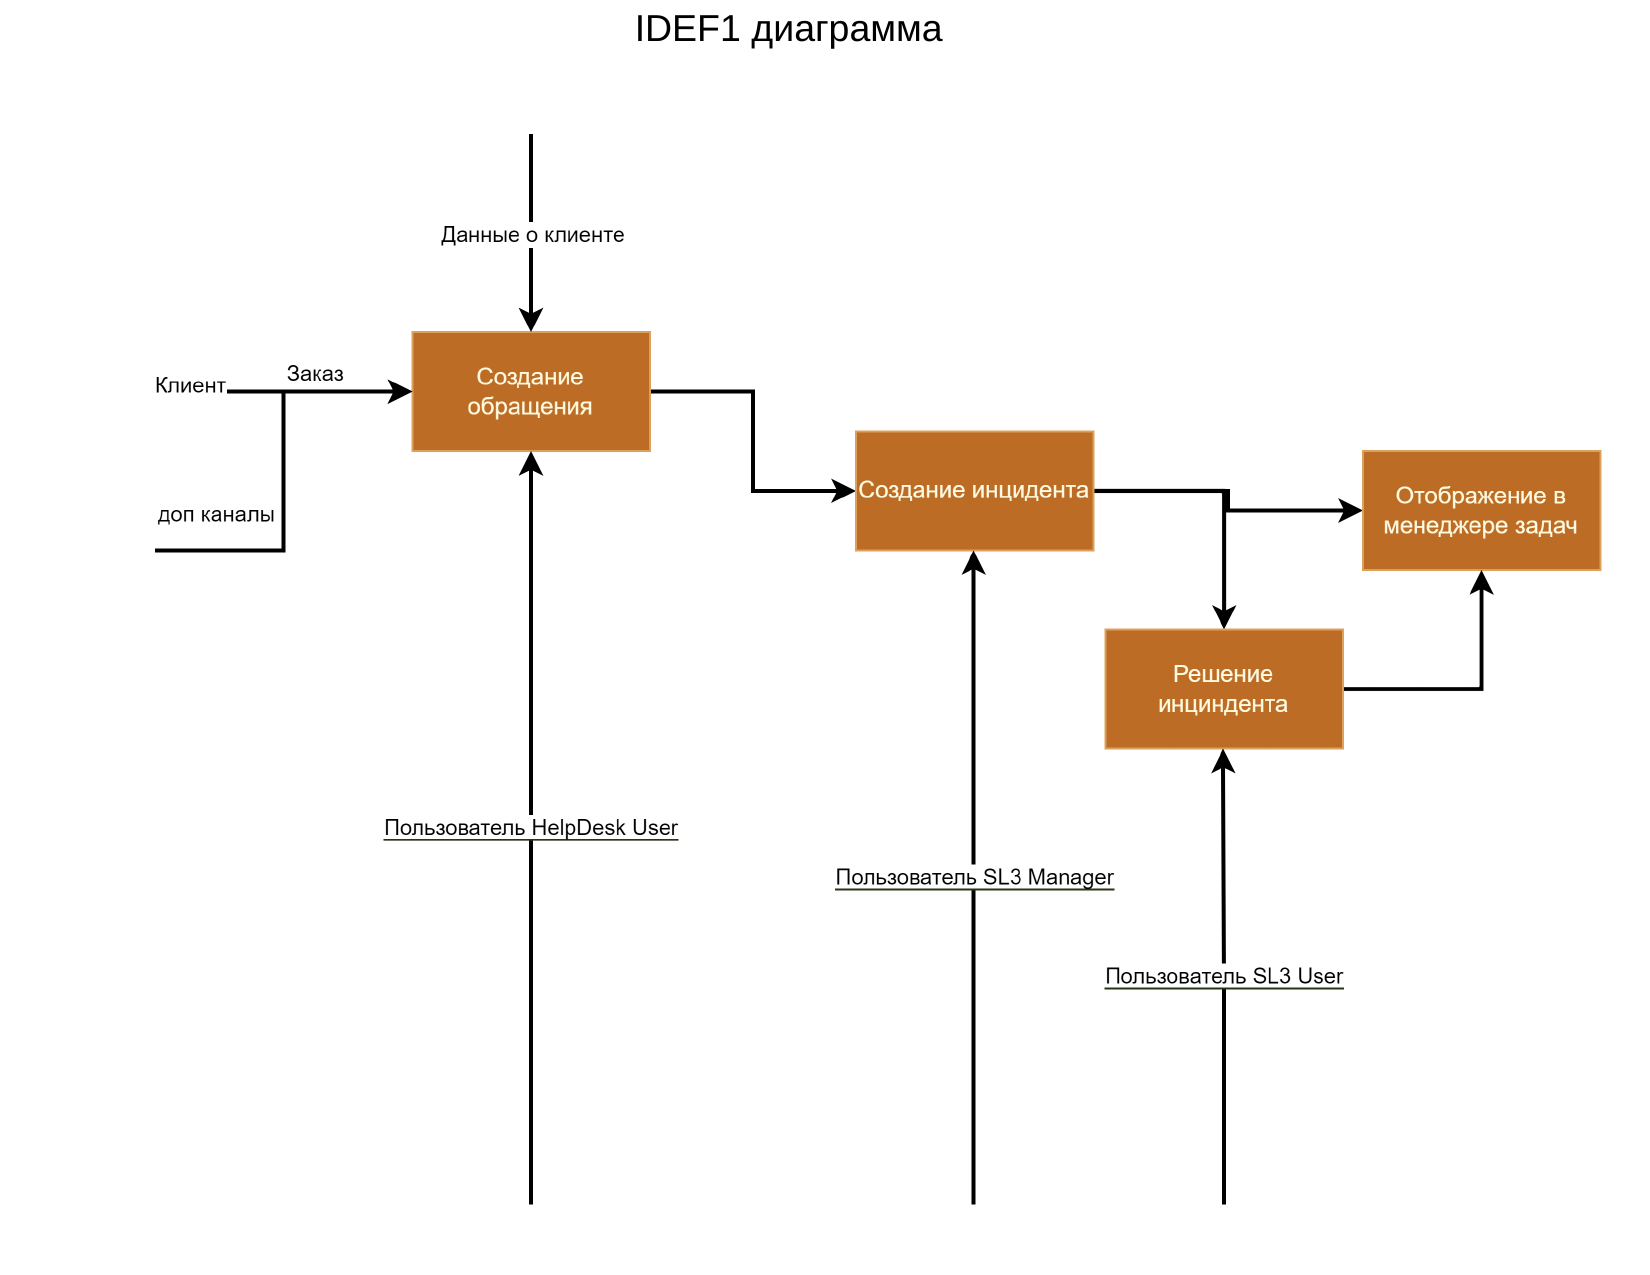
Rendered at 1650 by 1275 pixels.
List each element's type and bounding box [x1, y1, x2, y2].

text_box [620, 0, 1447, 57]
picture [118, 97, 1621, 1241]
